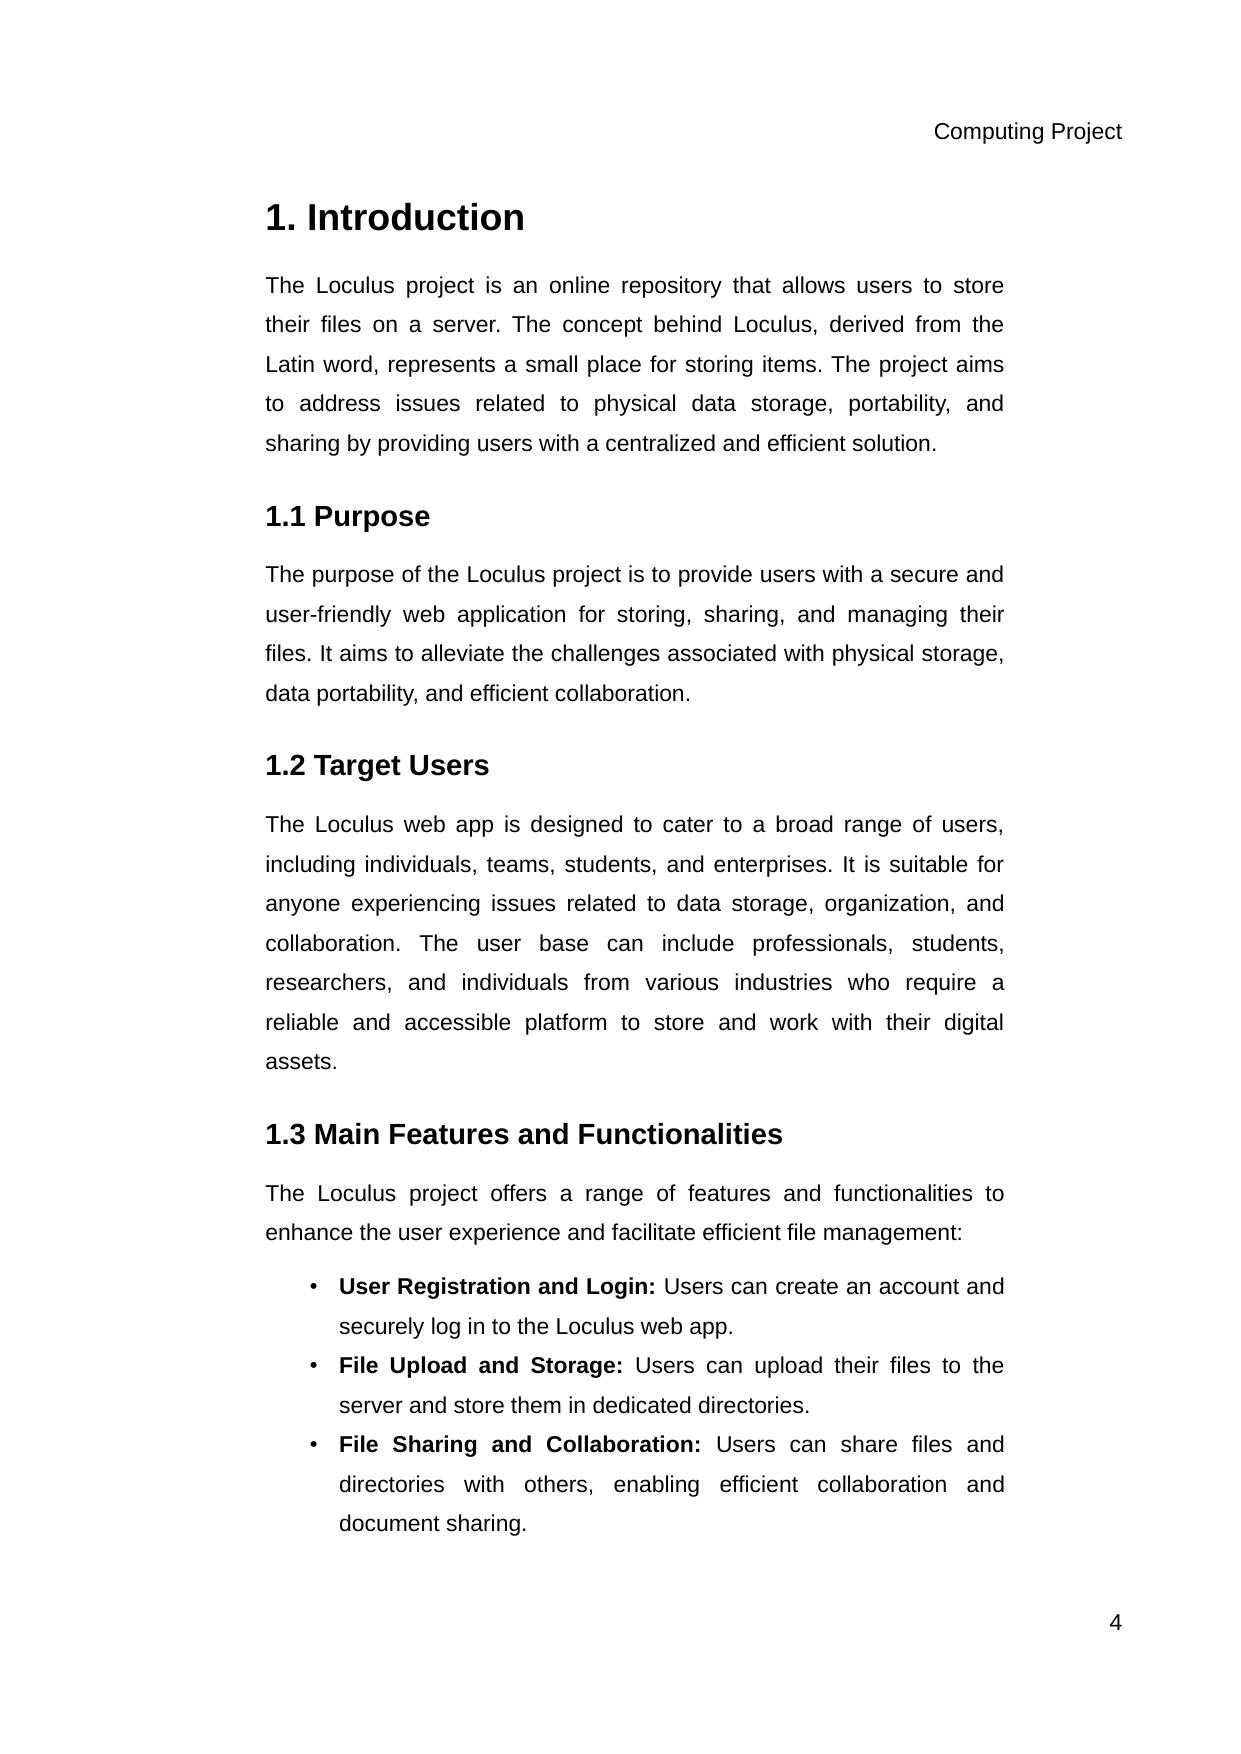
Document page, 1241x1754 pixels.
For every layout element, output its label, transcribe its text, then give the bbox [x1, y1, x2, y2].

text The Loculus web app is designed to cater to a broad range of users, including individuals, teams, students, and enterprises. It is suitable for anyone experiencing issues related to data storage, organization, and collaboration. The user base can include professionals, students, researchers, and individuals from various industries who require a reliable and accessible platform to store and work with their digital assets. [265, 811, 1005, 1074]
subtitle 1.2 Target Users [265, 748, 1005, 782]
text The Loculus project offers a range of features and functionalities to enhance the user experience and facilitate efficient file management: [265, 1179, 1005, 1245]
list File Upload and Storage: Users can upload their files to the server and store them in dedicated directories. [309, 1352, 1005, 1418]
list User Registration and Login: Users can create an account and securely log in to the Loculus web app. [309, 1273, 1005, 1339]
text The purpose of the Loculus project is to provide users with a secure and user-friendly web application for storing, sharing, and managing their files. It aims to alleviate the challenges associated with physical storage, data portability, and efficient collaboration. [265, 561, 1005, 706]
subtitle 1. Introduction [265, 195, 1005, 238]
list File Sharing and Collaboration: Users can share files and directories with others, enabling efficient collaboration and document sharing. [309, 1431, 1005, 1536]
subtitle 1.3 Main Features and Functionalities [265, 1117, 1005, 1150]
subtitle 1.1 Purpose [265, 498, 1005, 532]
text The Loculus project is an online repository that allows users to store their files on a server. The concept behind Loculus, derived from the Latin word, represents a small place for storing items. The project aims to address issues related to physical data storage, portability, and sharing by providing users with a centralized and efficient solution. [265, 272, 1005, 456]
